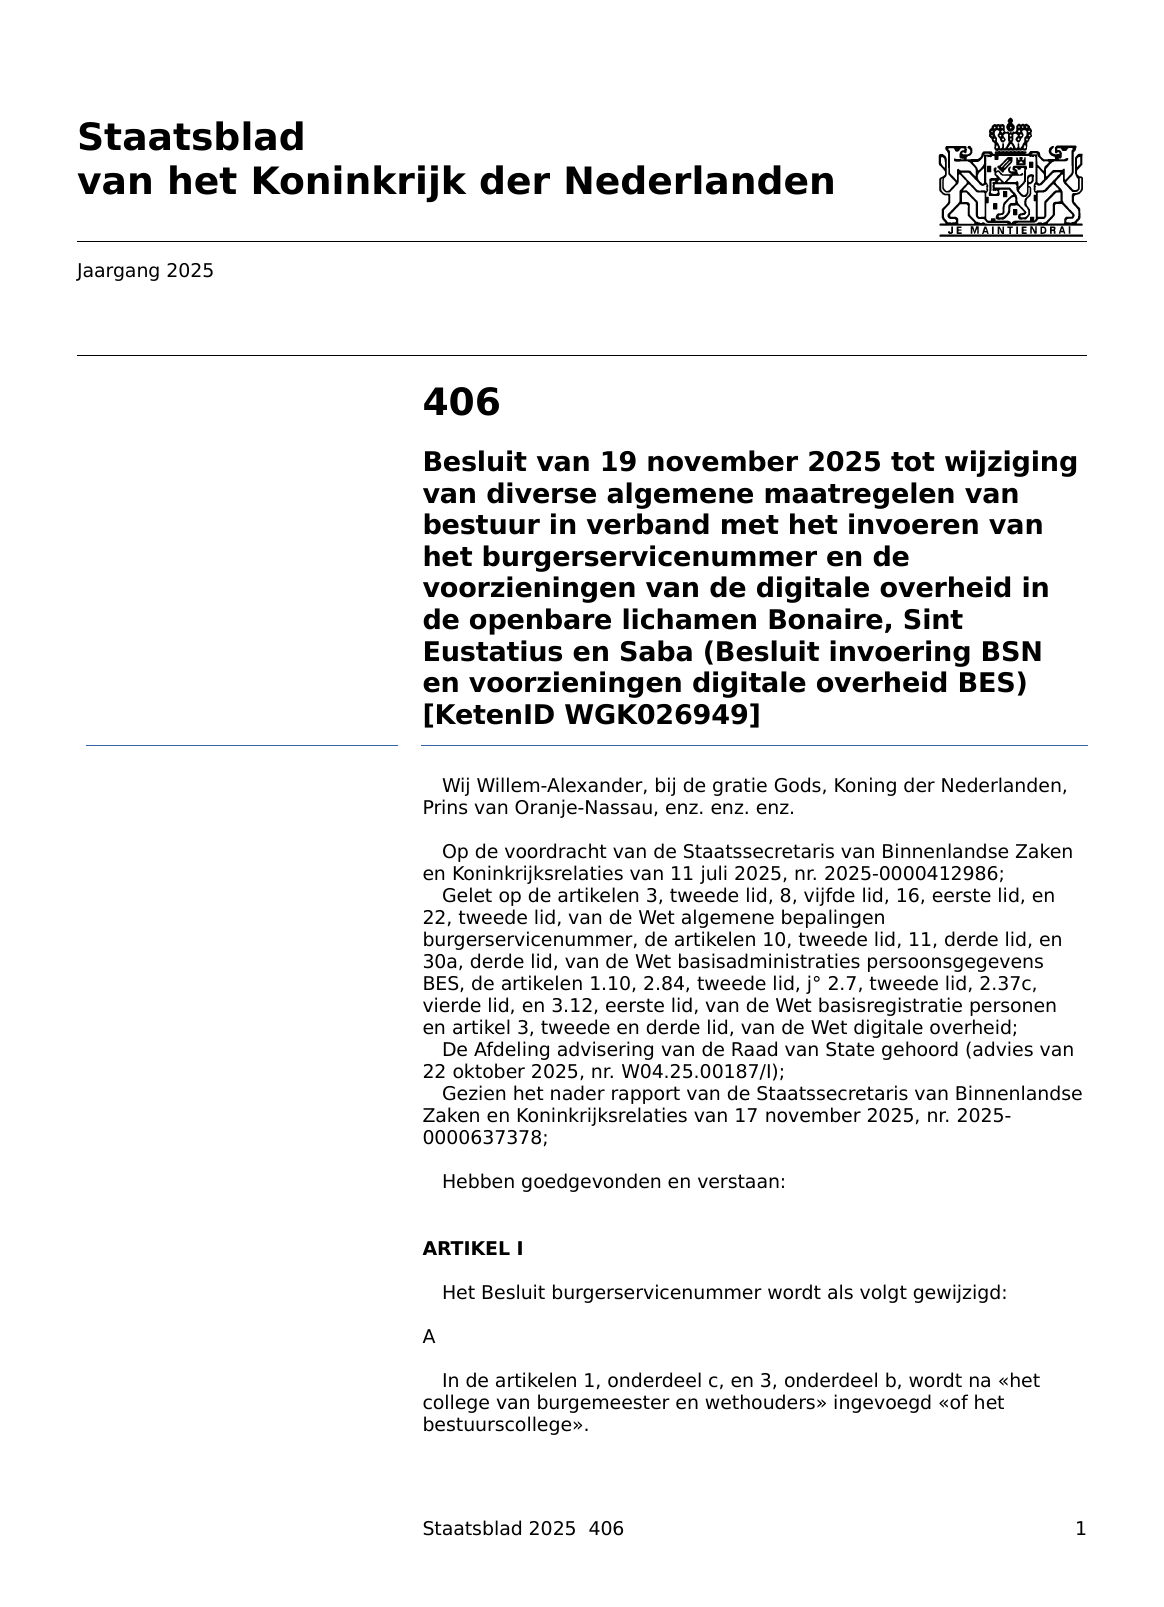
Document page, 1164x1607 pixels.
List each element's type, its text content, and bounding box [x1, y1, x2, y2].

text De Afdeling advisering van de Raad van State gehoord (advies van 22 oktober 2025, nr. W04.25.00187/I); [422, 1039, 1087, 1083]
text Besluit van 19 november 2025 tot wijziging van diverse algemene maatregelen van bestuur in verband met het invoeren van het burgerservicenummer en de voorzieningen van de digitale overheid in de openbare lichamen Bonaire, Sint Eustatius en Saba (Besluit invoering BSN en voorzieningen digitale overheid BES) [KetenID WGK026949] [422, 447, 1087, 731]
text Gezien het nader rapport van de Staatssecretaris van Binnenlandse Zaken en Koninkrijksrelaties van 17 november 2025, nr. 2025-0000637378; [422, 1083, 1087, 1149]
text In de artikelen 1, onderdeel c, en 3, onderdeel b, wordt na «het college van burgemeester en wethouders» ingevoegd «of het bestuurscollege». [422, 1370, 1087, 1436]
table_header [886, 100, 1087, 241]
text A [422, 1326, 1087, 1348]
text Wij Willem-Alexander, bij de gratie Gods, Koning der Nederlanden, Prins van Oranje-Nassau, enz. enz. enz. [422, 775, 1087, 819]
subtitle ARTIKEL I [422, 1237, 1087, 1259]
table_cell Jaargang 2025 [77, 242, 1087, 355]
subtitle 406 [422, 381, 1087, 424]
text Het Besluit burgerservicenummer wordt als volgt gewijzigd: [422, 1282, 1087, 1303]
table_header Staatsblad van het Koninkrijk der Nederlanden [77, 100, 886, 241]
picture [936, 115, 1087, 240]
text Op de voordracht van de Staatssecretaris van Binnenlandse Zaken en Koninkrijksrelaties van 11 juli 2025, nr. 2025-0000412986; [422, 841, 1087, 885]
text Hebben goedgevonden en verstaan: [422, 1171, 1087, 1193]
text Gelet op de artikelen 3, tweede lid, 8, vijfde lid, 16, eerste lid, en 22, tweede lid, van de Wet algemene bepalingen burgerservicenummer, de artikelen 10, tweede lid, 11, derde lid, en 30a, derde lid, van de Wet basisadministraties persoonsgegevens BES, de artikelen 1.10, 2.84, tweede lid, j° 2.7, tweede lid, 2.37c, vierde lid, en 3.12, eerste lid, van de Wet basisregistratie personen en artikel 3, tweede en derde lid, van de Wet digitale overheid; [422, 885, 1087, 1039]
